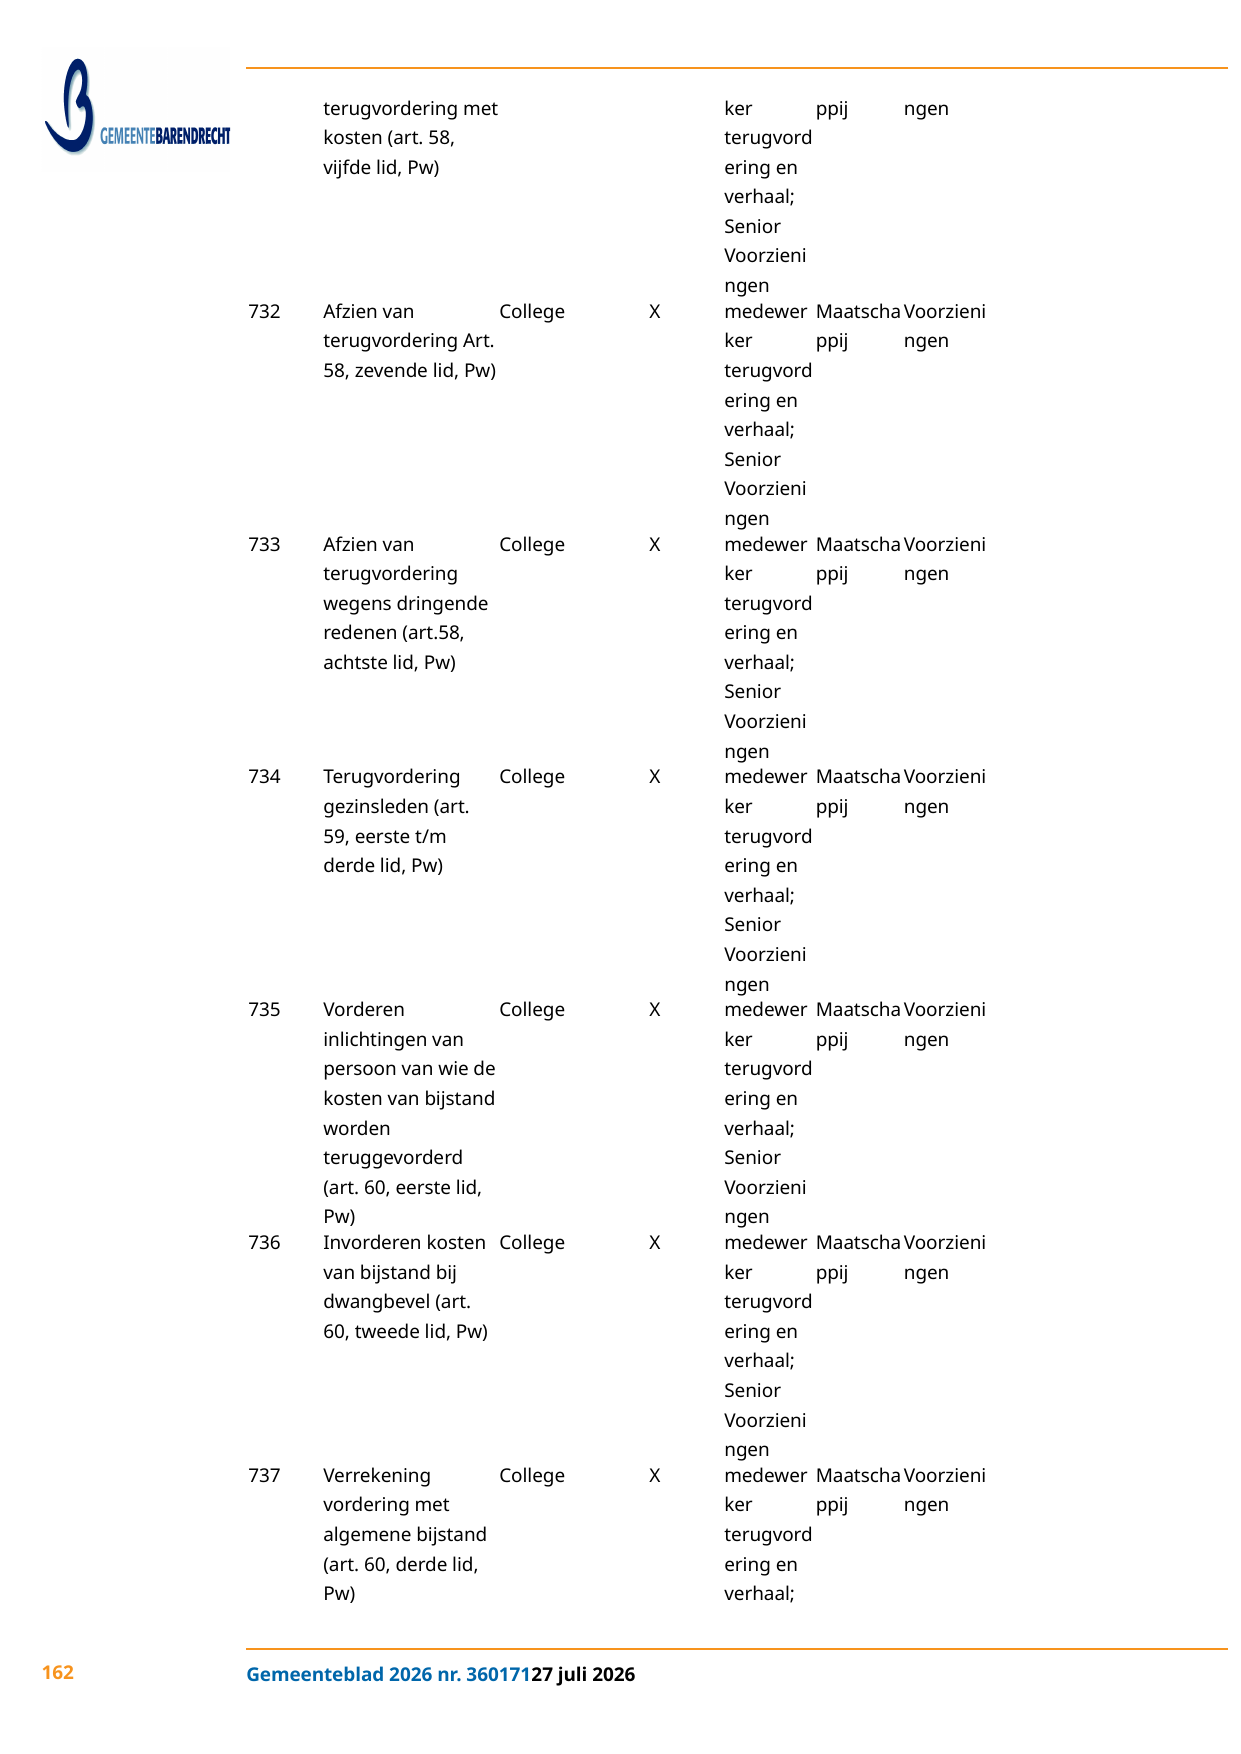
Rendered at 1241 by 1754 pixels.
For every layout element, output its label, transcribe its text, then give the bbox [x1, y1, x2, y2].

table_cell Maatschappij [816, 1462, 904, 1606]
table_cell [574, 298, 649, 531]
table_cell [574, 764, 649, 996]
table_cell Afzien van terugvordering wegens dringende redenen (art.58, achtste lid, Pw) [323, 531, 499, 764]
table_cell [992, 531, 1152, 764]
table_cell College [499, 298, 574, 531]
table_cell Afzien van terugvordering Art. 58, zevende lid, Pw) [323, 298, 499, 531]
table_cell Voorzieningen [904, 298, 992, 531]
table_cell [992, 996, 1152, 1229]
table_cell Vorderen inlichtingen van persoon van wie de kosten van bijstand worden teruggevorderd (art. 60, eerste lid, Pw) [323, 996, 499, 1229]
table_cell Maatschappij [816, 298, 904, 531]
table_cell [992, 298, 1152, 531]
table_cell Voorzieningen [904, 1229, 992, 1462]
table_cell Terugvordering gezinsleden (art. 59, eerste t/m derde lid, Pw) [323, 764, 499, 996]
table_cell College [499, 996, 574, 1229]
table_cell Maatschappij [816, 764, 904, 996]
table_cell ker terugvordering en verhaal; Senior Voorzieningen [724, 95, 816, 298]
table_cell [499, 95, 574, 298]
table_cell [992, 1229, 1152, 1462]
table_cell College [499, 1229, 574, 1462]
table_cell 734 [248, 764, 323, 996]
table_cell Maatschappij [816, 1229, 904, 1462]
table_cell Voorzieningen [904, 1462, 992, 1606]
table_cell 737 [248, 1462, 323, 1606]
table_cell X [649, 1229, 724, 1462]
table_cell X [649, 531, 724, 764]
table_cell Voorzieningen [904, 531, 992, 764]
table_cell Invorderen kosten van bijstand bij dwangbevel (art. 60, tweede lid, Pw) [323, 1229, 499, 1462]
table_cell 736 [248, 1229, 323, 1462]
table_cell X [649, 996, 724, 1229]
table_cell College [499, 531, 574, 764]
table_cell [574, 1229, 649, 1462]
table_cell 732 [248, 298, 323, 531]
table_cell medewerker terugvordering en verhaal; Senior Voorzieningen [724, 531, 816, 764]
table_cell X [649, 1462, 724, 1606]
table_cell College [499, 764, 574, 996]
table_cell medewerker terugvordering en verhaal; Senior Voorzieningen [724, 996, 816, 1229]
table_cell 733 [248, 531, 323, 764]
table_cell [574, 95, 649, 298]
table_cell medewerker terugvordering en verhaal; [724, 1462, 816, 1606]
table_cell [248, 95, 323, 298]
table_cell X [649, 298, 724, 531]
table_cell [574, 996, 649, 1229]
table_cell terugvordering met kosten (art. 58, vijfde lid, Pw) [323, 95, 499, 298]
table_cell X [649, 764, 724, 996]
table_cell medewerker terugvordering en verhaal; Senior Voorzieningen [724, 298, 816, 531]
table_cell [649, 95, 724, 298]
table_cell Maatschappij [816, 531, 904, 764]
picture [41, 47, 231, 172]
table_cell [992, 95, 1152, 298]
table_cell medewerker terugvordering en verhaal; Senior Voorzieningen [724, 1229, 816, 1462]
table_cell [574, 1462, 649, 1606]
table_cell [574, 531, 649, 764]
table_cell Verrekening vordering met algemene bijstand (art. 60, derde lid, Pw) [323, 1462, 499, 1606]
table_cell Voorzieningen [904, 764, 992, 996]
table_cell [992, 764, 1152, 996]
table_cell Maatschappij [816, 996, 904, 1229]
table_cell ppij [816, 95, 904, 298]
table_cell [992, 1462, 1152, 1606]
table_cell medewerker terugvordering en verhaal; Senior Voorzieningen [724, 764, 816, 996]
table_cell College [499, 1462, 574, 1606]
table_cell Voorzieningen [904, 996, 992, 1229]
table_cell ngen [904, 95, 992, 298]
table_cell 735 [248, 996, 323, 1229]
